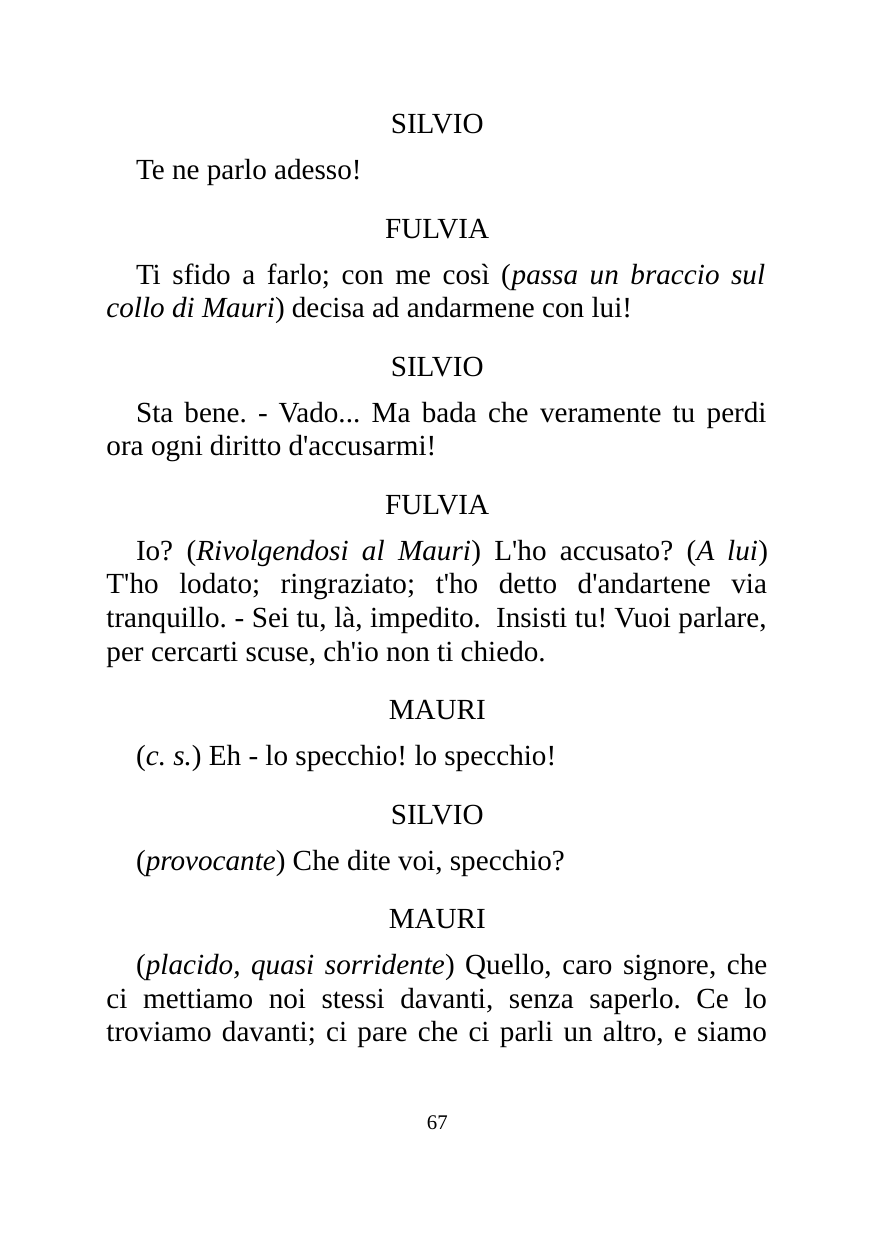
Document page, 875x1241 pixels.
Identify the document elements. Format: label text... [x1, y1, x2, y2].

text (provocante) Che dite voi, specchio? [106, 843, 768, 876]
text (placido, quasi sorridente) Quello, caro signore, che ci mettiamo noi stessi davanti, senza saperlo. Ce lo troviamo davanti; ci pare che ci parli un altro, e siamo [106, 947, 768, 1048]
text MAURI [106, 901, 768, 935]
text FULVIA [106, 211, 768, 244]
text SILVIO [106, 106, 768, 140]
text FULVIA [106, 487, 768, 521]
text SILVIO [106, 797, 768, 830]
text (c. s.) Eh - lo specchio! lo specchio! [106, 738, 768, 772]
text Ti sfido a farlo; con me così (passa un braccio sul collo di Mauri) decisa ad andarmene con lui! [106, 257, 768, 324]
text SILVIO [106, 349, 768, 382]
text Sta bene. - Vado... Ma bada che veramente tu perdi ora ogni diritto d'accusarmi! [106, 395, 768, 462]
text Io? (Rivolgendosi al Mauri) L'ho accusato? (A lui) T'ho lodato; ringraziato; t'ho detto d'andartene via tranquillo. - Sei tu, là, impedito. Insisti tu! Vuoi parlare, per cercarti scuse, ch'io non ti chiedo. [106, 533, 768, 667]
text MAURI [106, 692, 768, 726]
text Te ne parlo adesso! [106, 152, 768, 186]
